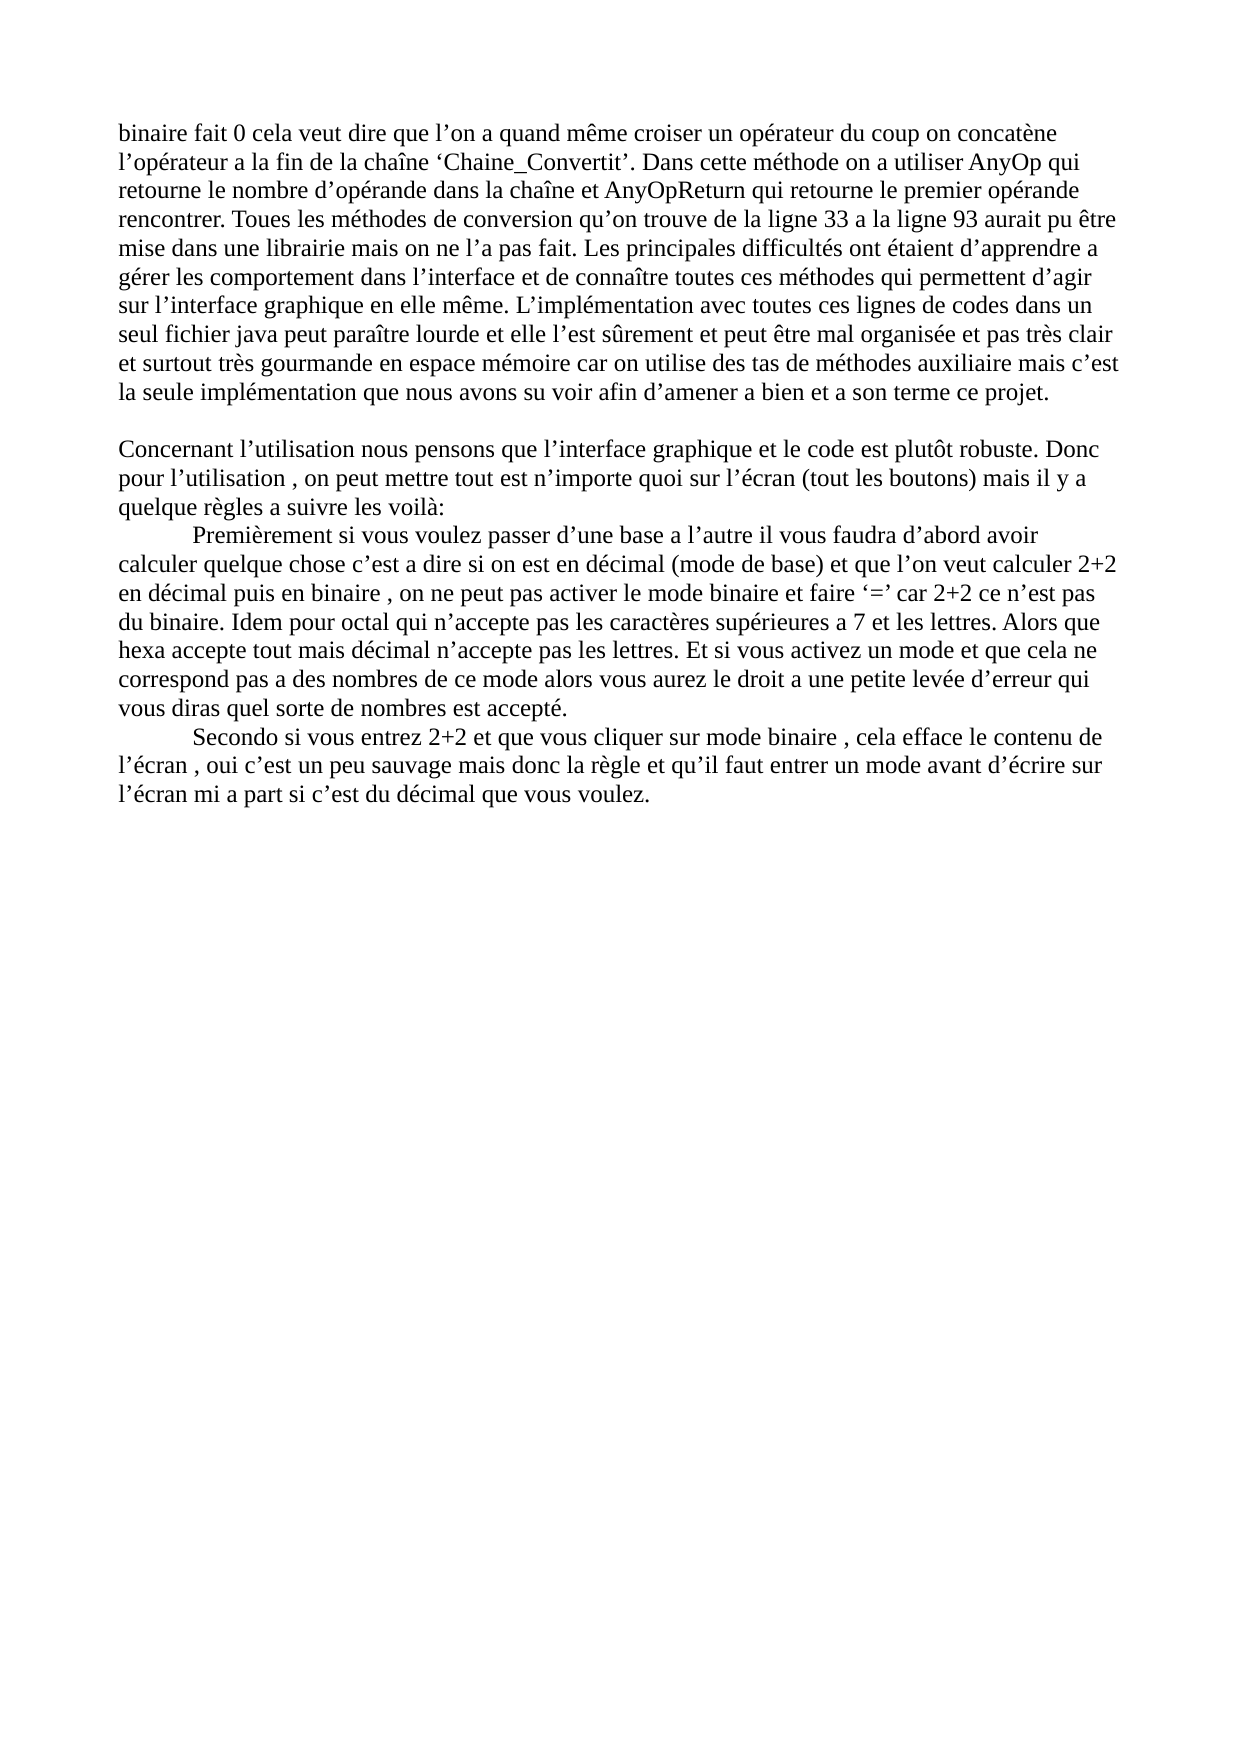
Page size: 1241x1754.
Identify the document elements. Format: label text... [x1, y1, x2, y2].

text Concernant l’utilisation nous pensons que l’interface graphique et le code est plutôt robuste. Donc pour l’utilisation , on peut mettre tout est n’importe quoi sur l’écran (tout les boutons) mais il y a quelque règles a suivre les voilà: [118, 434, 1122, 521]
text Secondo si vous entrez 2+2 et que vous cliquer sur mode binaire , cela efface le contenu de l’écran , oui c’est un peu sauvage mais donc la règle et qu’il faut entrer un mode avant d’écrire sur l’écran mi a part si c’est du décimal que vous voulez. [118, 722, 1122, 808]
text Premièrement si vous voulez passer d’une base a l’autre il vous faudra d’abord avoir calculer quelque chose c’est a dire si on est en décimal (mode de base) et que l’on veut calculer 2+2 en décimal puis en binaire , on ne peut pas activer le mode binaire et faire ‘=’ car 2+2 ce n’est pas du binaire. Idem pour octal qui n’accepte pas les caractères supérieures a 7 et les lettres. Alors que hexa accepte tout mais décimal n’accepte pas les lettres. Et si vous activez un mode et que cela ne correspond pas a des nombres de ce mode alors vous aurez le droit a une petite levée d’erreur qui vous diras quel sorte de nombres est accepté. [118, 521, 1122, 722]
text binaire fait 0 cela veut dire que l’on a quand même croiser un opérateur du coup on concatène l’opérateur a la fin de la chaîne ‘Chaine_Convertit’. Dans cette méthode on a utiliser AnyOp qui retourne le nombre d’opérande dans la chaîne et AnyOpReturn qui retourne le premier opérande rencontrer. Toues les méthodes de conversion qu’on trouve de la ligne 33 a la ligne 93 aurait pu être mise dans une librairie mais on ne l’a pas fait. Les principales difficultés ont étaient d’apprendre a gérer les comportement dans l’interface et de connaître toutes ces méthodes qui permettent d’agir sur l’interface graphique en elle même. L’implémentation avec toutes ces lignes de codes dans un seul fichier java peut paraître lourde et elle l’est sûrement et peut être mal organisée et pas très clair et surtout très gourmande en espace mémoire car on utilise des tas de méthodes auxiliaire mais c’est la seule implémentation que nous avons su voir afin d’amener a bien et a son terme ce projet. [118, 118, 1122, 406]
